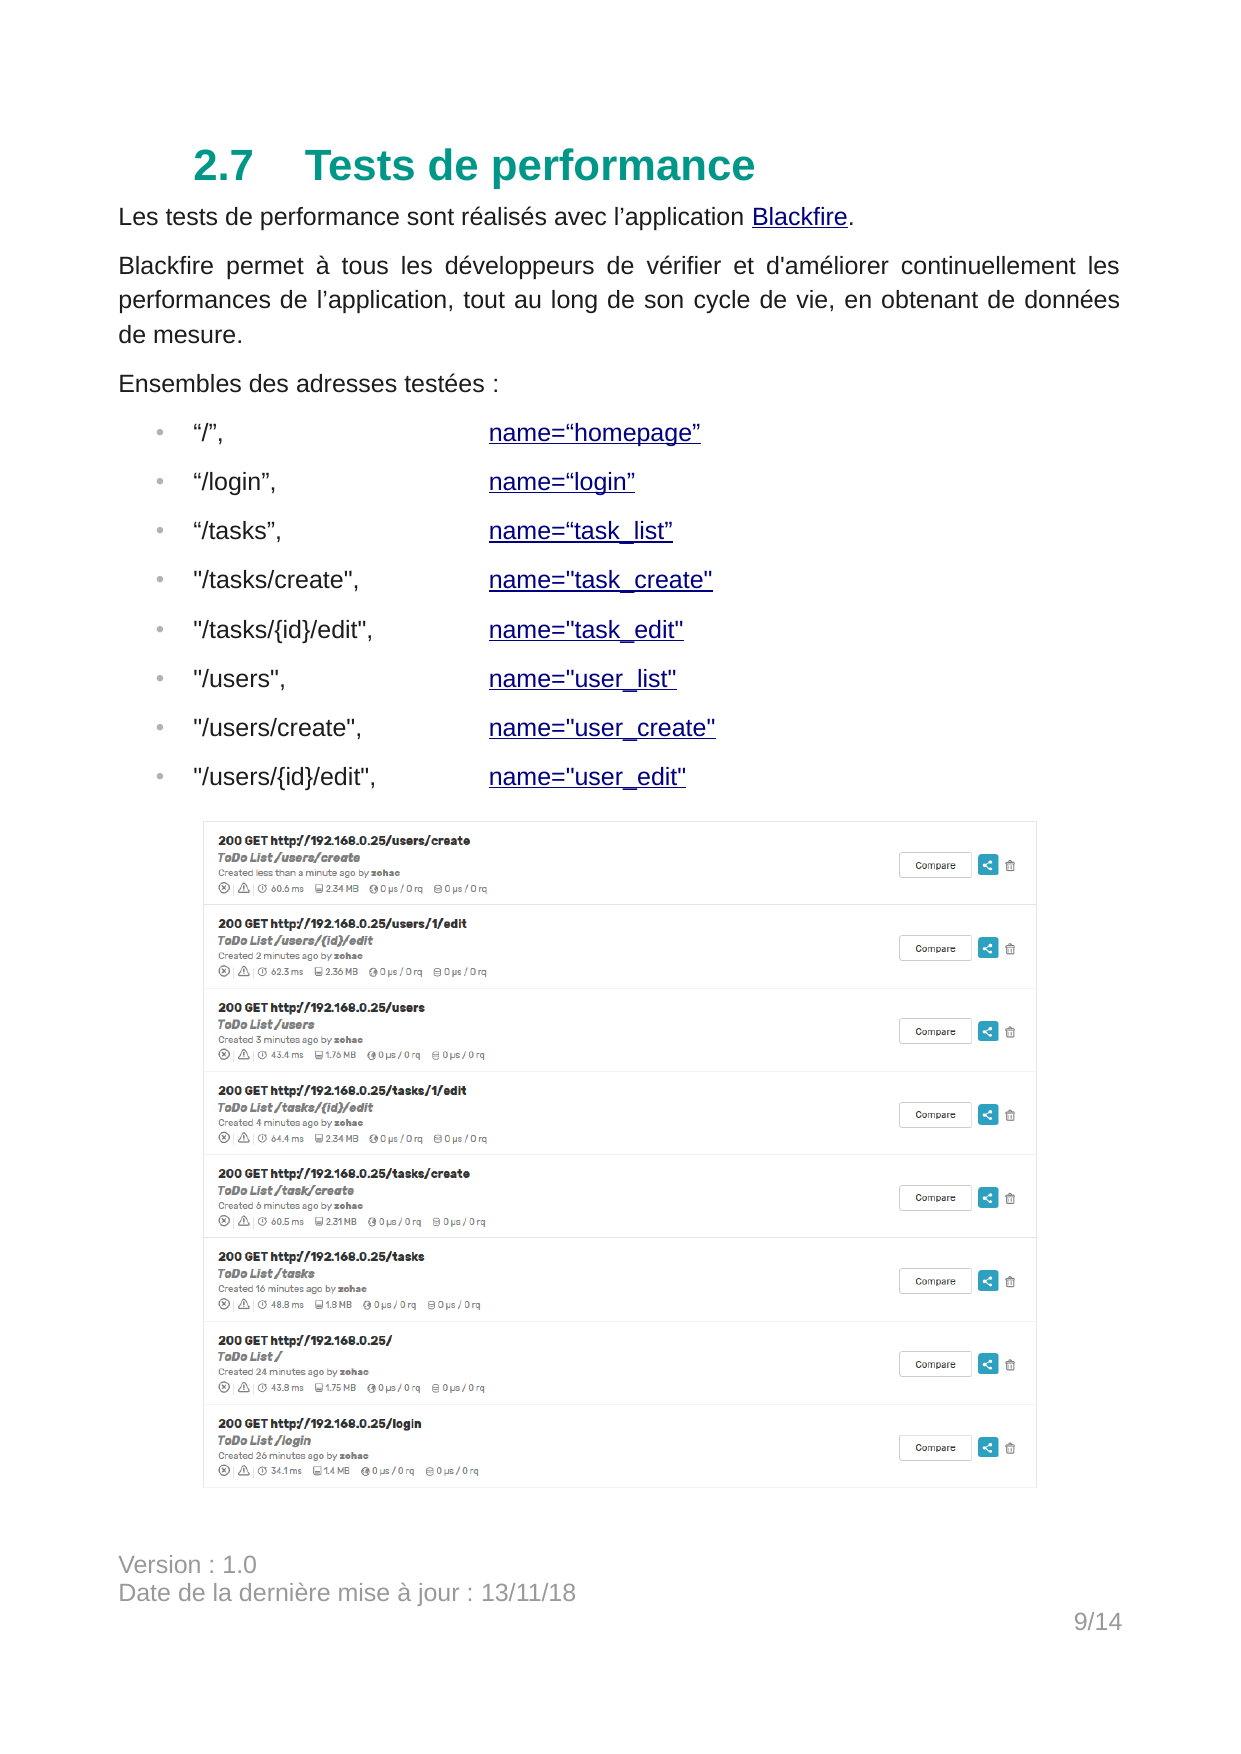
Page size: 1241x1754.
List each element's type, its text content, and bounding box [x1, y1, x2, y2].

text Blackfire permet à tous les développeurs de vérifier et d'améliorer continuellement les performances de l’application, tout au long de son cycle de vie, en obtenant de données de mesure. [118, 251, 1122, 348]
list “/login”, name=“login” [156, 467, 1122, 496]
text Ensembles des adresses testées : [118, 369, 1122, 398]
list "/tasks/create", name="task_create" [156, 565, 1122, 594]
subtitle Tests de performance [193, 139, 1122, 189]
list “/tasks”, name=“task_list” [156, 516, 1122, 545]
list "/users/{id}/edit", name="user_edit" [156, 762, 1122, 791]
text Les tests de performance sont réalisés avec l’application Blackfire. [118, 202, 1122, 231]
list "/users/create", name="user_create" [156, 713, 1122, 742]
list "/tasks/{id}/edit", name="task_edit" [156, 614, 1122, 643]
list "/users", name="user_list" [156, 664, 1122, 693]
list “/”, name=“homepage” [156, 418, 1122, 447]
picture [194, 812, 1046, 1498]
